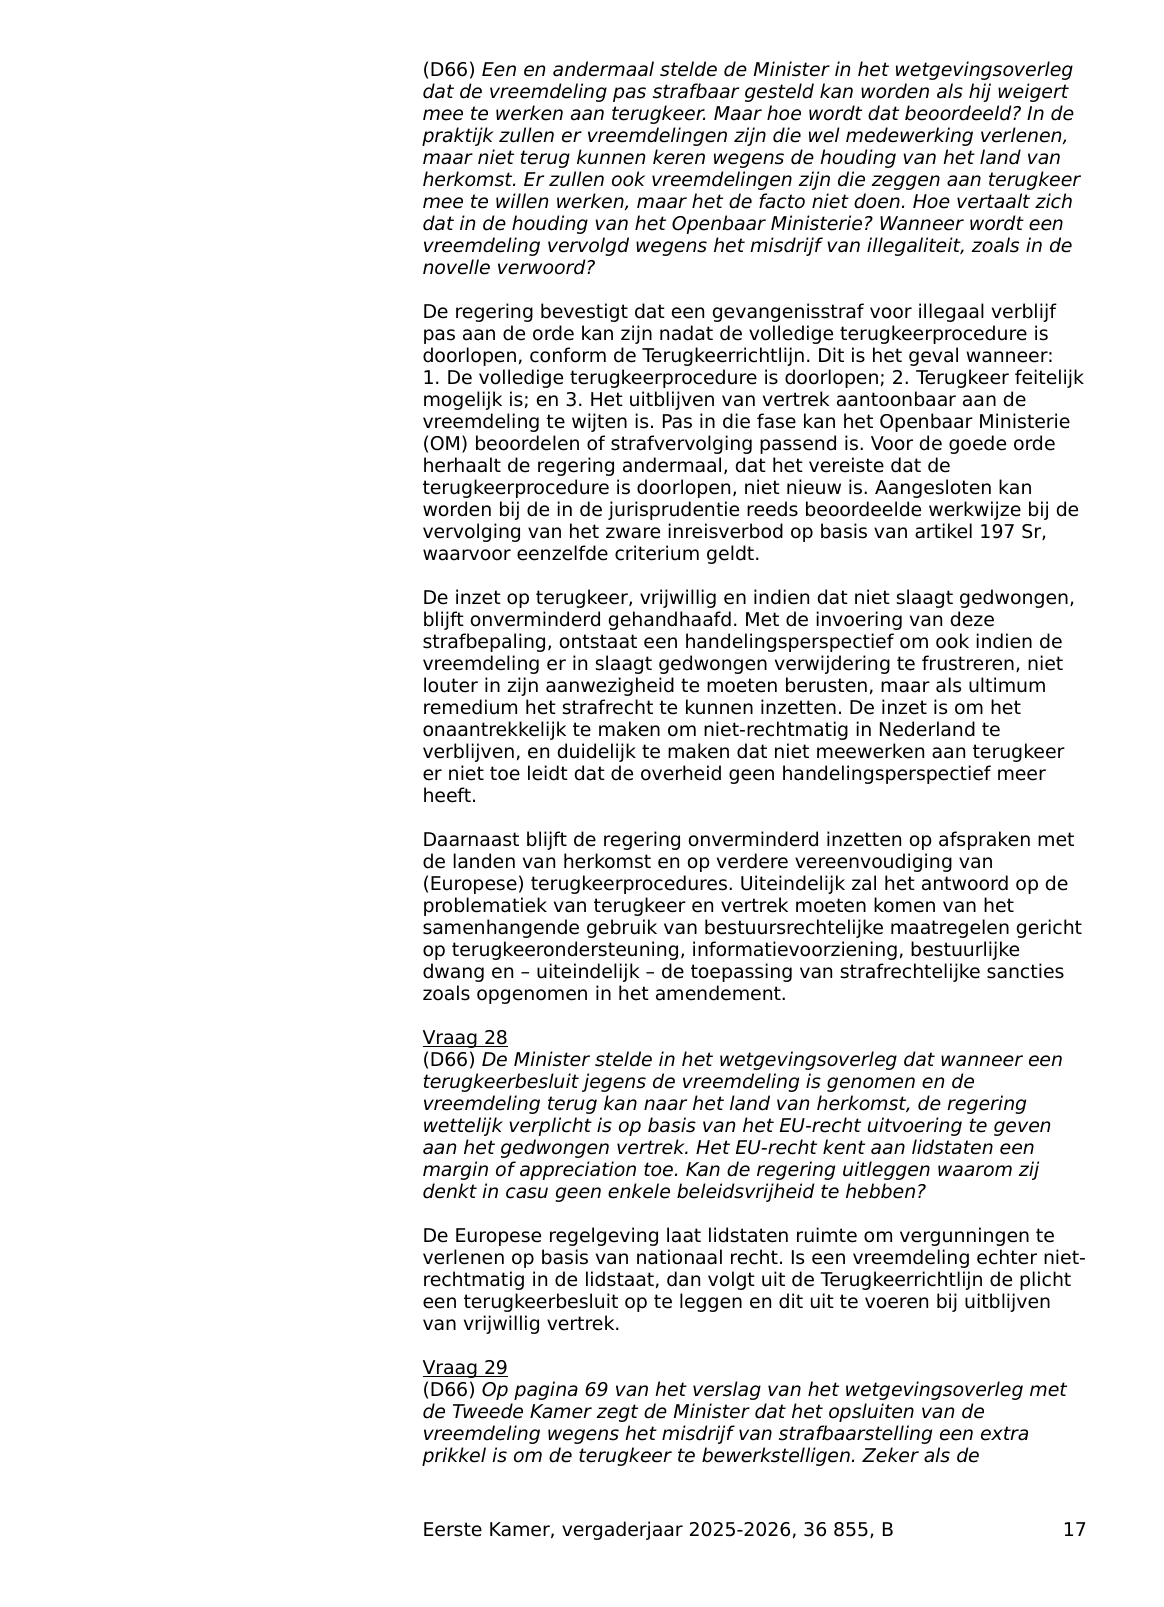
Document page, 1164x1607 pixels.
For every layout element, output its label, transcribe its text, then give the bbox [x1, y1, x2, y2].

text (D66) Op pagina 69 van het verslag van het wetgevingsoverleg met de Tweede Kamer zegt de Minister dat het opsluiten van de vreemdeling wegens het misdrijf van strafbaarstelling een extra prikkel is om de terugkeer te bewerkstelligen. Zeker als de [422, 1379, 1087, 1467]
text De inzet op terugkeer, vrijwillig en indien dat niet slaagt gedwongen, blijft onverminderd gehandhaafd. Met de invoering van deze strafbepaling, ontstaat een handelingsperspectief om ook indien de vreemdeling er in slaagt gedwongen verwijdering te frustreren, niet louter in zijn aanwezigheid te moeten berusten, maar als ultimum remedium het strafrecht te kunnen inzetten. De inzet is om het onaantrekkelijk te maken om niet-rechtmatig in Nederland te verblijven, en duidelijk te maken dat niet meewerken aan terugkeer er niet toe leidt dat de overheid geen handelingsperspectief meer heeft. [422, 587, 1087, 807]
text (D66) De Minister stelde in het wetgevingsoverleg dat wanneer een terugkeerbesluit jegens de vreemdeling is genomen en de vreemdeling terug kan naar het land van herkomst, de regering wettelijk verplicht is op basis van het EU-recht uitvoering te geven aan het gedwongen vertrek. Het EU-recht kent aan lidstaten een margin of appreciation toe. Kan de regering uitleggen waarom zij denkt in casu geen enkele beleidsvrijheid te hebben? [422, 1049, 1087, 1203]
text De regering bevestigt dat een gevangenisstraf voor illegaal verblijf pas aan de orde kan zijn nadat de volledige terugkeerprocedure is doorlopen, conform de Terugkeerrichtlijn. Dit is het geval wanneer: 1. De volledige terugkeerprocedure is doorlopen; 2. Terugkeer feitelijk mogelijk is; en 3. Het uitblijven van vertrek aantoonbaar aan de vreemdeling te wijten is. Pas in die fase kan het Openbaar Ministerie (OM) beoordelen of strafvervolging passend is. Voor de goede orde herhaalt de regering andermaal, dat het vereiste dat de terugkeerprocedure is doorlopen, niet nieuw is. Aangesloten kan worden bij de in de jurisprudentie reeds beoordeelde werkwijze bij de vervolging van het zware inreisverbod op basis van artikel 197 Sr, waarvoor eenzelfde criterium geldt. [422, 301, 1087, 565]
text Vraag 28 [422, 1027, 1087, 1049]
text Daarnaast blijft de regering onverminderd inzetten op afspraken met de landen van herkomst en op verdere vereenvoudiging van (Europese) terugkeerprocedures. Uiteindelijk zal het antwoord op de problematiek van terugkeer en vertrek moeten komen van het samenhangende gebruik van bestuursrechtelijke maatregelen gericht op terugkeerondersteuning, informatievoorziening, bestuurlijke dwang en – uiteindelijk – de toepassing van strafrechtelijke sancties zoals opgenomen in het amendement. [422, 829, 1087, 1005]
text (D66) Een en andermaal stelde de Minister in het wetgevingsoverleg dat de vreemdeling pas strafbaar gesteld kan worden als hij weigert mee te werken aan terugkeer. Maar hoe wordt dat beoordeeld? In de praktijk zullen er vreemdelingen zijn die wel medewerking verlenen, maar niet terug kunnen keren wegens de houding van het land van herkomst. Er zullen ook vreemdelingen zijn die zeggen aan terugkeer mee te willen werken, maar het de facto niet doen. Hoe vertaalt zich dat in de houding van het Openbaar Ministerie? Wanneer wordt een vreemdeling vervolgd wegens het misdrijf van illegaliteit, zoals in de novelle verwoord? [422, 59, 1087, 279]
text Vraag 29 [422, 1357, 1087, 1379]
text De Europese regelgeving laat lidstaten ruimte om vergunningen te verlenen op basis van nationaal recht. Is een vreemdeling echter niet-rechtmatig in de lidstaat, dan volgt uit de Terugkeerrichtlijn de plicht een terugkeerbesluit op te leggen en dit uit te voeren bij uitblijven van vrijwillig vertrek. [422, 1225, 1087, 1335]
